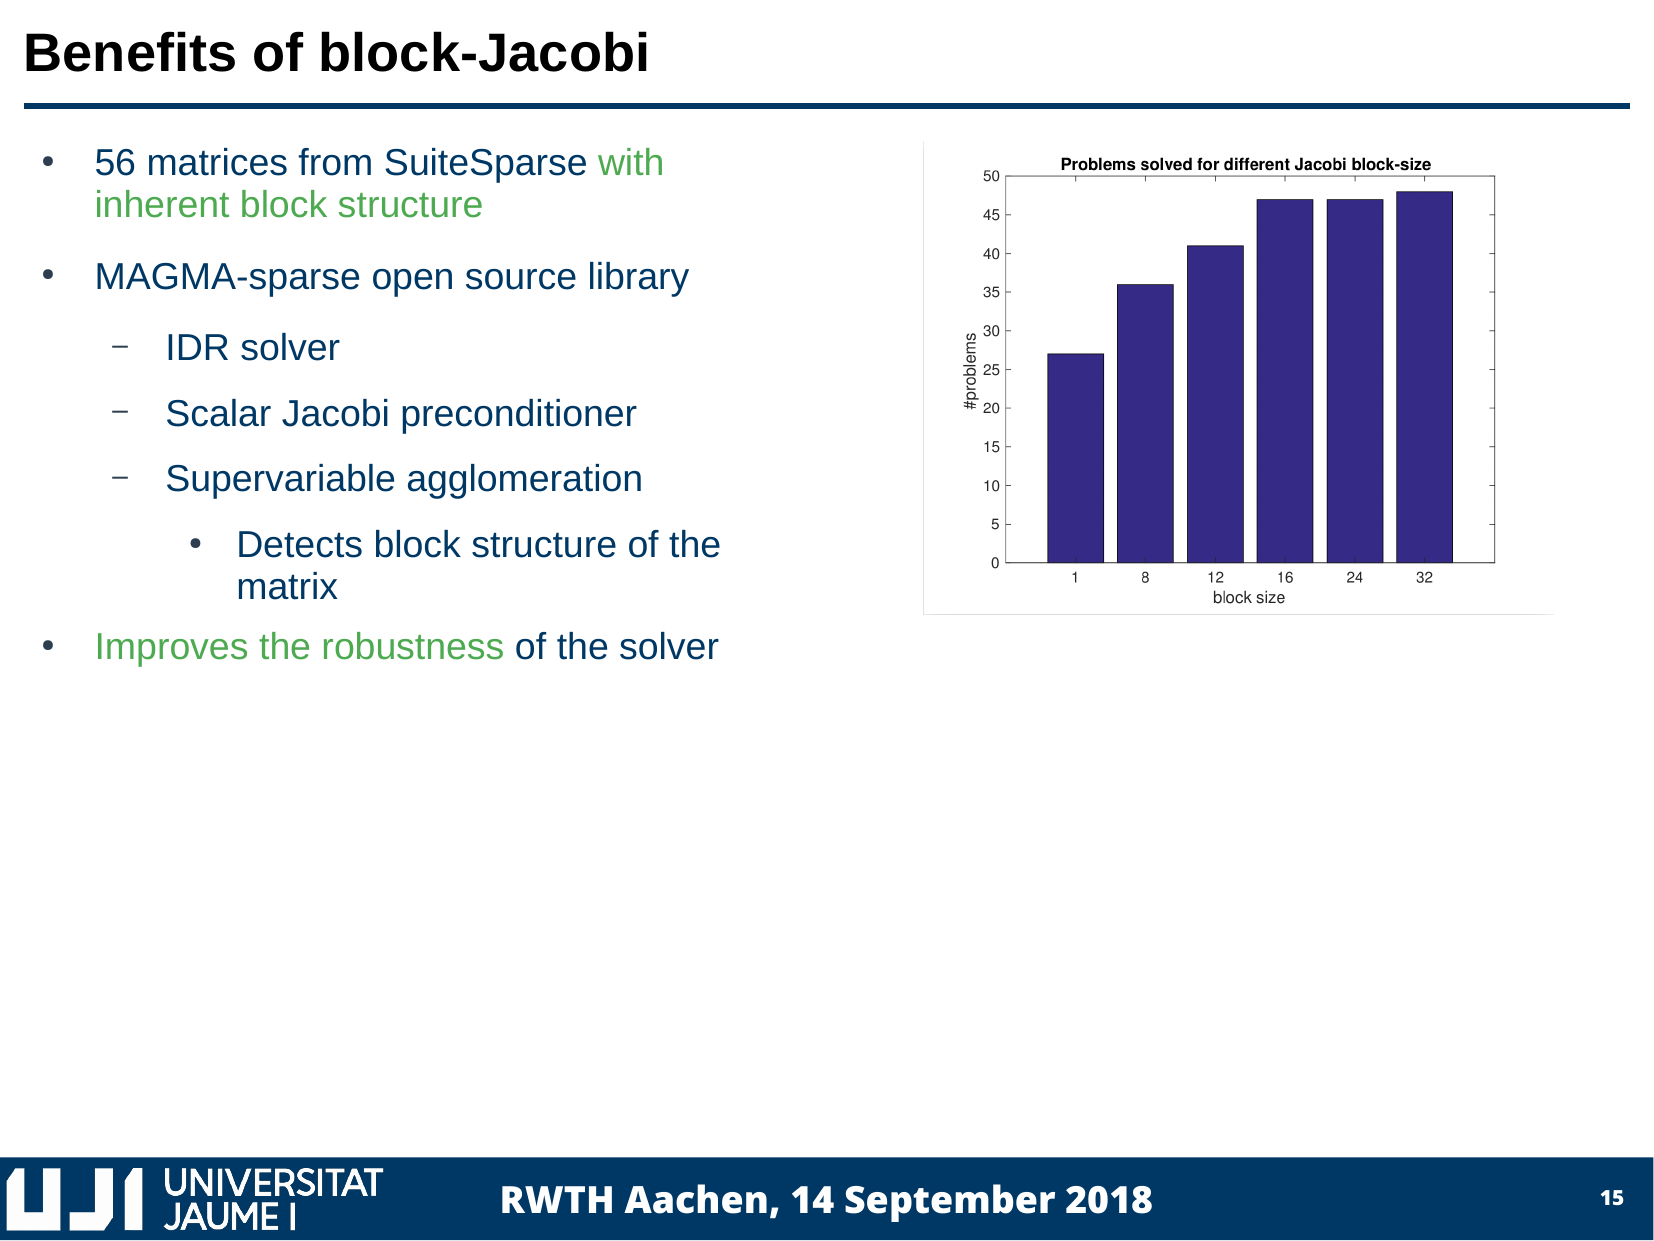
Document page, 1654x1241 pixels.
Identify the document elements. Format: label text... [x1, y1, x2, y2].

title Benefits of block-Jacobi [23, 0, 1630, 107]
picture [0, 1158, 390, 1241]
picture [923, 141, 1554, 615]
list 56 matrices from SuiteSparse with inherent block structure MAGMA-sparse open source library IDR solver Scalar Jacobi preconditioner Supervariable agglomeration Detects block structure of the matrix Improves the robustness of the solver [23, 141, 808, 1134]
